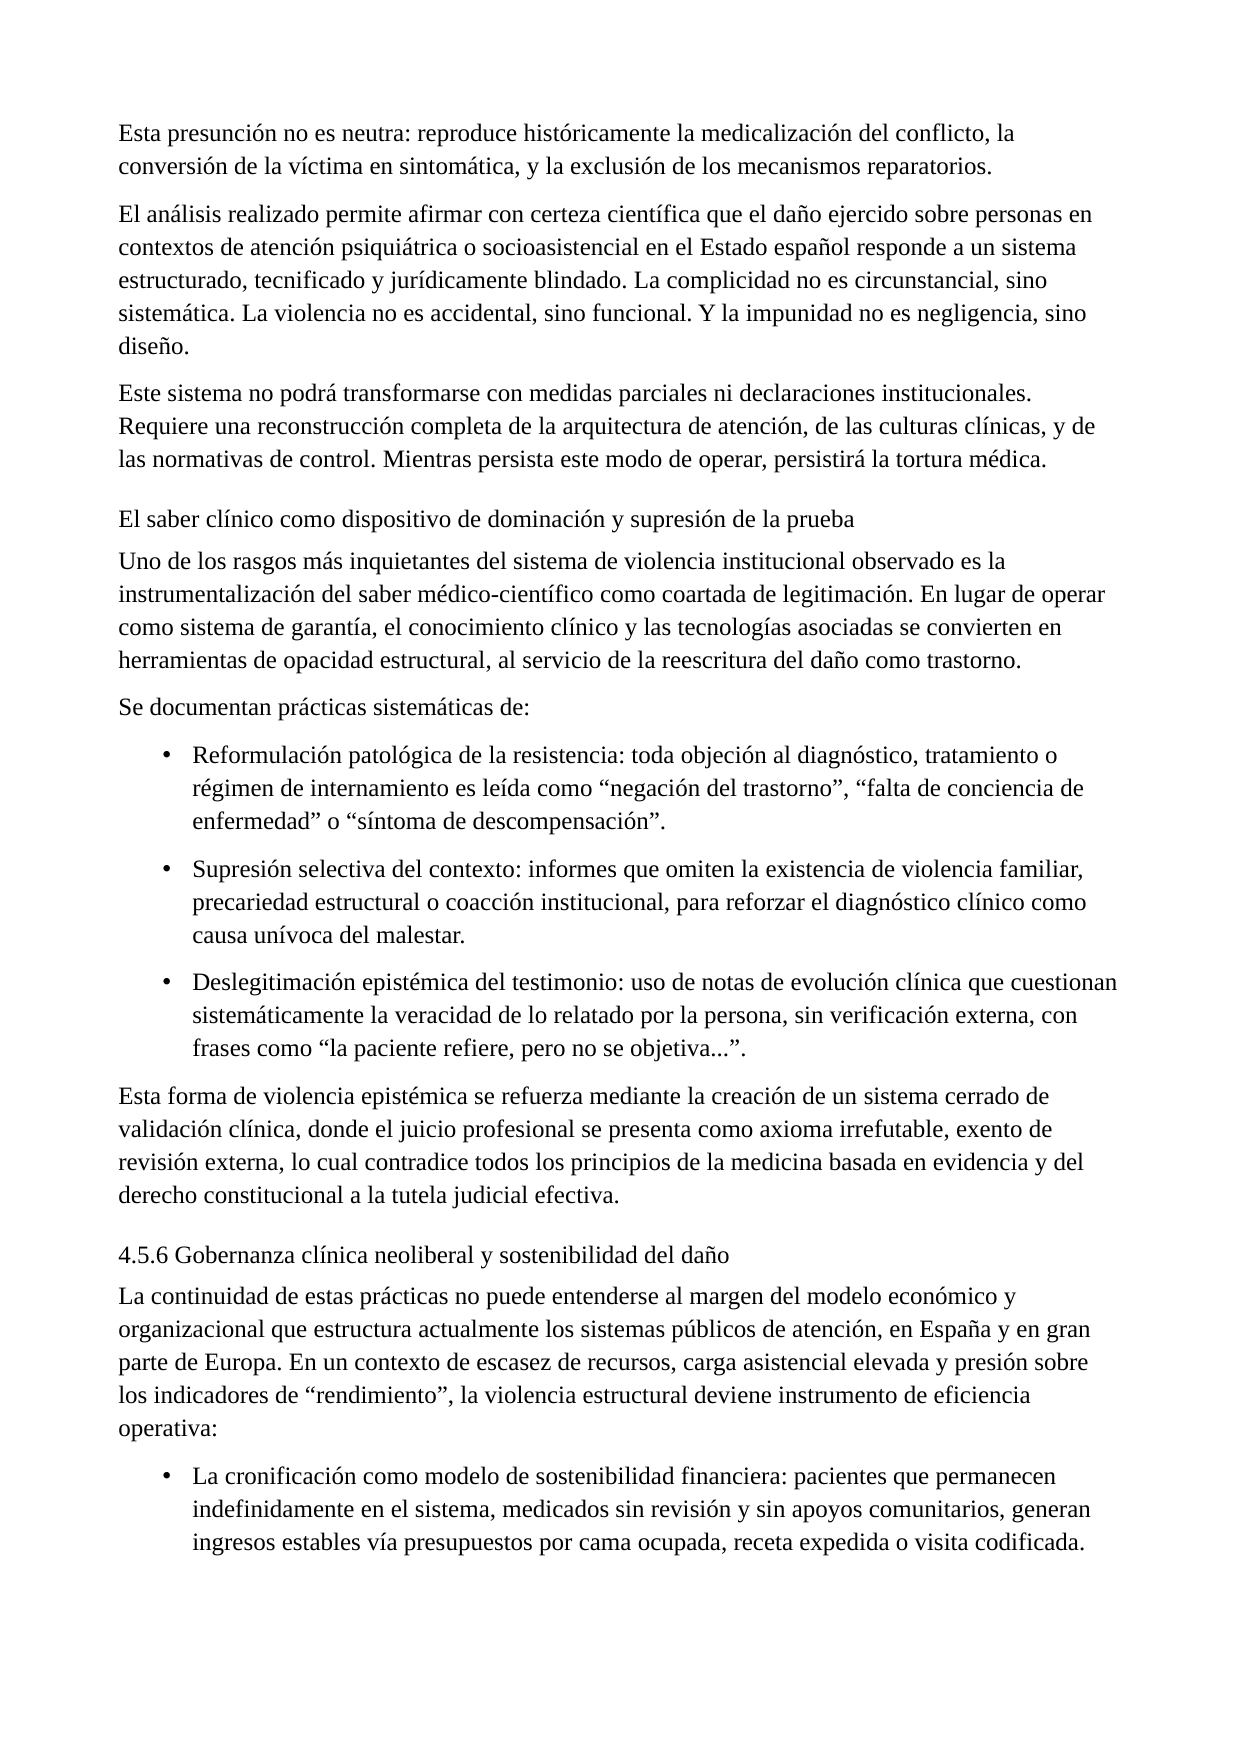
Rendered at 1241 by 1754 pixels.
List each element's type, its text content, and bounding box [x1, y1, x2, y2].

list Supresión selectiva del contexto: informes que omiten la existencia de violencia familiar, precariedad estructural o coacción institucional, para reforzar el diagnóstico clínico como causa unívoca del malestar. [162, 854, 1122, 948]
text El análisis realizado permite afirmar con certeza científica que el daño ejercido sobre personas en contextos de atención psiquiátrica o socioasistencial en el Estado español responde a un sistema estructurado, tecnificado y jurídicamente blindado. La complicidad no es circunstancial, sino sistemática. La violencia no es accidental, sino funcional. Y la impunidad no es negligencia, sino diseño. [118, 199, 1122, 359]
list Deslegitimación epistémica del testimonio: uso de notas de evolución clínica que cuestionan sistemáticamente la veracidad de lo relatado por la persona, sin verificación externa, con frases como “la paciente refiere, pero no se objetiva...”. [162, 967, 1122, 1062]
list Reformulación patológica de la resistencia: toda objeción al diagnóstico, tratamiento o régimen de internamiento es leída como “negación del trastorno”, “falta de conciencia de enfermedad” o “síntoma de descompensación”. [162, 740, 1122, 835]
text La continuidad de estas prácticas no puede entenderse al margen del modelo económico y organizacional que estructura actualmente los sistemas públicos de atención, en España y en gran parte de Europa. En un contexto de escasez de recursos, carga asistencial elevada y presión sobre los indicadores de “rendimiento”, la violencia estructural deviene instrumento de eficiencia operativa: [118, 1281, 1122, 1442]
text Esta forma de violencia epistémica se refuerza mediante la creación de un sistema cerrado de validación clínica, donde el juicio profesional se presenta como axioma irrefutable, exento de revisión externa, lo cual contradice todos los principios de la medicina basada en evidencia y del derecho constitucional a la tutela judicial efectiva. [118, 1081, 1122, 1209]
subtitle El saber clínico como dispositivo de dominación y supresión de la prueba [118, 504, 1122, 533]
subtitle 4.5.6 Gobernanza clínica neoliberal y sostenibilidad del daño [118, 1240, 1122, 1269]
text Este sistema no podrá transformarse con medidas parciales ni declaraciones institucionales. Requiere una reconstrucción completa de la arquitectura de atención, de las culturas clínicas, y de las normativas de control. Mientras persista este modo de operar, persistirá la tortura médica. [118, 378, 1122, 473]
list La cronificación como modelo de sostenibilidad financiera: pacientes que permanecen indefinidamente en el sistema, medicados sin revisión y sin apoyos comunitarios, generan ingresos estables vía presupuestos por cama ocupada, receta expedida o visita codificada. [162, 1461, 1122, 1556]
text Se documentan prácticas sistemáticas de: [118, 692, 1122, 721]
text Uno de los rasgos más inquietantes del sistema de violencia institucional observado es la instrumentalización del saber médico-científico como coartada de legitimación. En lugar de operar como sistema de garantía, el conocimiento clínico y las tecnologías asociadas se convierten en herramientas de opacidad estructural, al servicio de la reescritura del daño como trastorno. [118, 546, 1122, 674]
text Esta presunción no es neutra: reproduce históricamente la medicalización del conflicto, la conversión de la víctima en sintomática, y la exclusión de los mecanismos reparatorios. [118, 118, 1122, 180]
